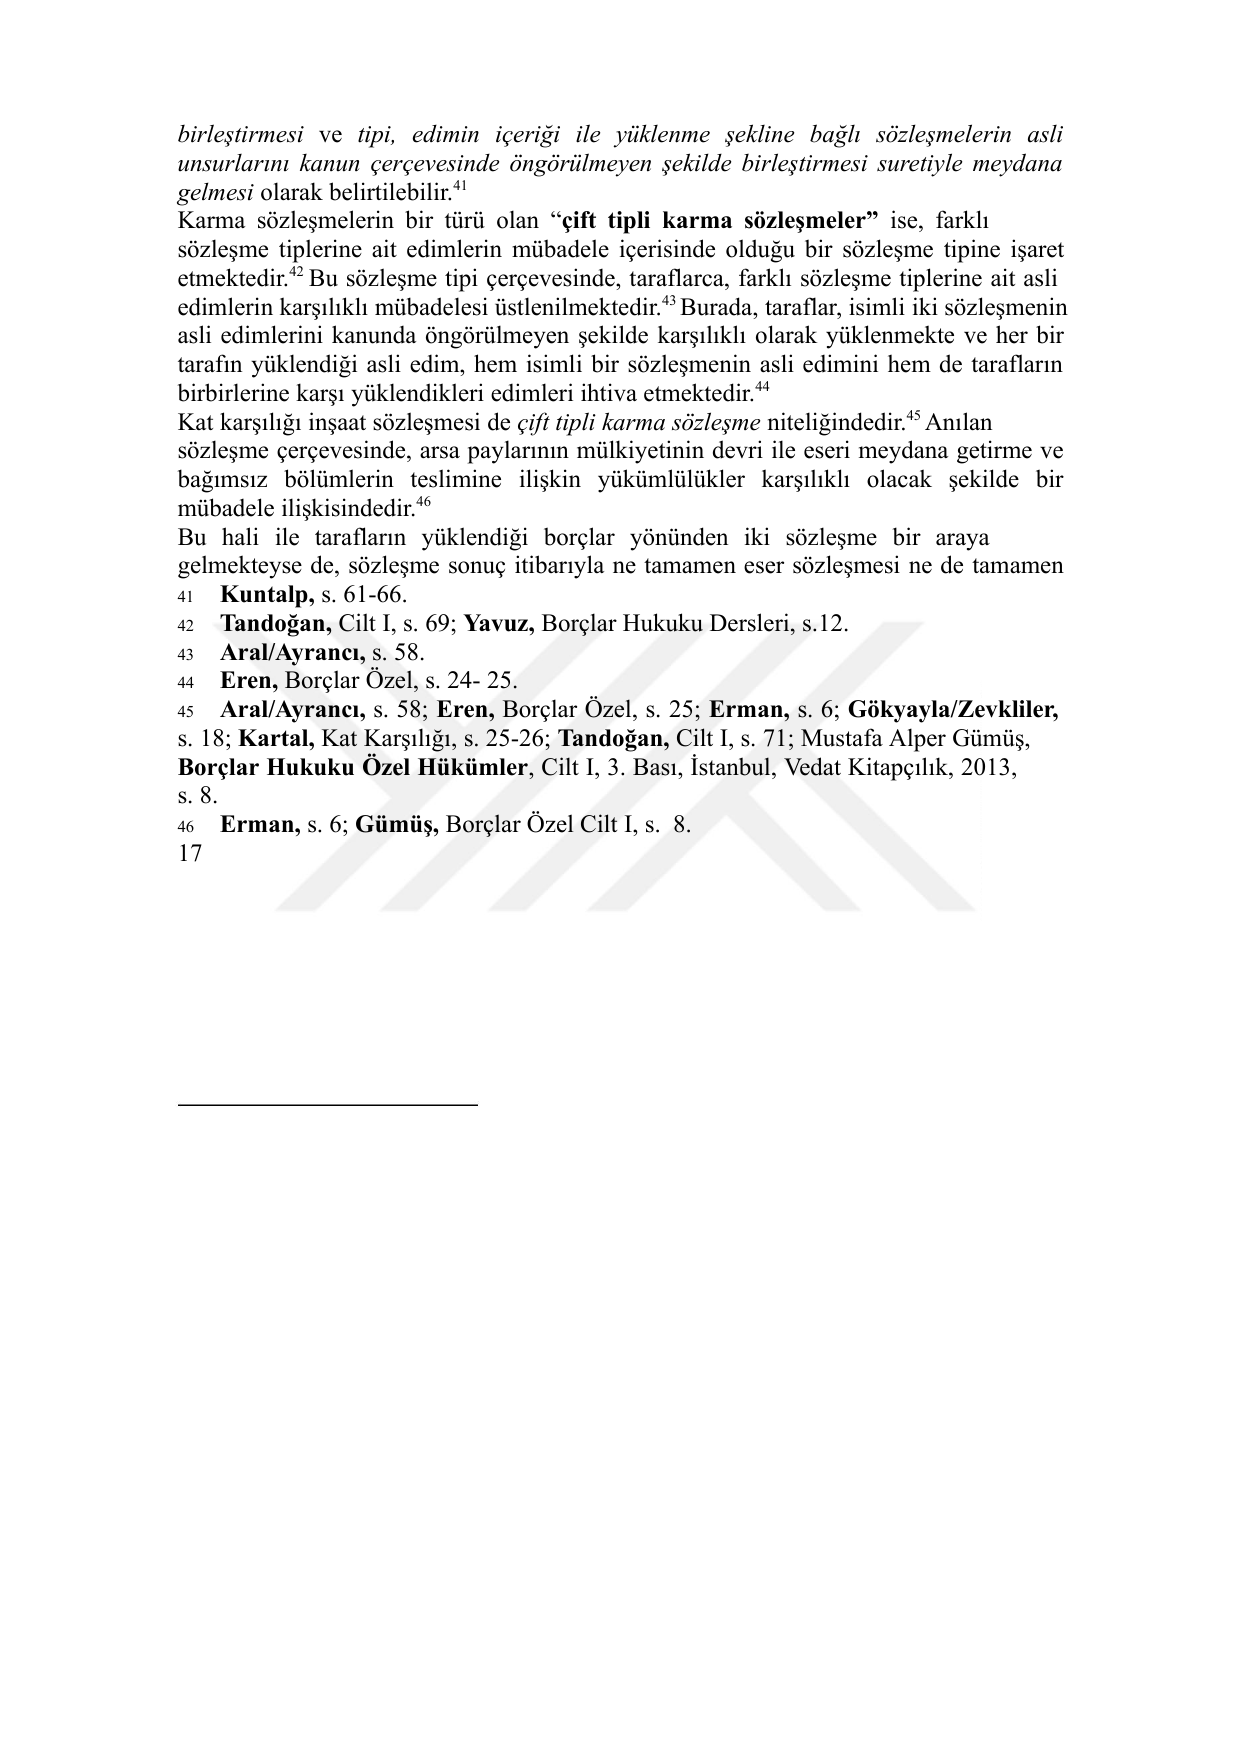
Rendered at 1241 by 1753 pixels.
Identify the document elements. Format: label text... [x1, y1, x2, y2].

text asli edimlerini kanunda öngörülmeyen şekilde karşılıklı olarak yüklenmekte ve her bir [177, 321, 1230, 349]
text tarafın yüklendiği asli edim, hem isimli bir sözleşmenin asli edimini hem de tarafların [177, 349, 1230, 378]
text s. 8. [177, 781, 1230, 809]
text Bu hali ile tarafların yüklendiği borçlar yönünden iki sözleşme bir araya [177, 522, 1230, 551]
text edimlerin karşılıklı mübadelesi üstlenilmektedir.43 Burada, taraflar, isimli iki sözleşmenin [177, 292, 1230, 321]
text 44 Eren, Borçlar Özel, s. 24- 25. [177, 666, 1230, 694]
text unsurlarını kanun çerçevesinde öngörülmeyen şekilde birleştirmesi suretiyle meydana [177, 148, 1230, 177]
text Kat karşılığı inşaat sözleşmesi de çift tipli karma sözleşme niteliğindedir.45 Anılan [177, 407, 1230, 436]
text gelmekteyse de, sözleşme sonuç itibarıyla ne tamamen eser sözleşmesi ne de tamamen [177, 551, 1230, 579]
text etmektedir.42 Bu sözleşme tipi çerçevesinde, taraflarca, farklı sözleşme tiplerine ait asli [177, 263, 1230, 292]
text 41 Kuntalp, s. 61-66. [177, 579, 1230, 608]
text 42 Tandoğan, Cilt I, s. 69; Yavuz, Borçlar Hukuku Dersleri, s.12. [177, 608, 1230, 637]
text 46 Erman, s. 6; Gümüş, Borçlar Özel Cilt I, s. 8. [177, 809, 1230, 838]
text sözleşme tiplerine ait edimlerin mübadele içerisinde olduğu bir sözleşme tipine işaret [177, 234, 1230, 263]
text 43 Aral/Ayrancı, s. 58. [177, 637, 1230, 666]
text Borçlar Hukuku Özel Hükümler, Cilt I, 3. Bası, İstanbul, Vedat Kitapçılık, 2013, [177, 752, 1230, 781]
text birleştirmesi ve tipi, edimin içeriği ile yüklenme şekline bağlı sözleşmelerin asli [177, 119, 1230, 148]
text Karma sözleşmelerin bir türü olan “çift tipli karma sözleşmeler” ise, farklı [177, 206, 1230, 234]
text bağımsız bölümlerin teslimine ilişkin yükümlülükler karşılıklı olacak şekilde bir [177, 464, 1230, 493]
text birbirlerine karşı yüklendikleri edimleri ihtiva etmektedir.44 [177, 378, 1230, 407]
text gelmesi olarak belirtilebilir.41 [177, 177, 1230, 206]
text mübadele ilişkisindedir.46 [177, 493, 1230, 522]
text s. 18; Kartal, Kat Karşılığı, s. 25-26; Tandoğan, Cilt I, s. 71; Mustafa Alper Gümüş, [177, 723, 1230, 752]
picture [206, 867, 982, 921]
text 17 [177, 838, 1230, 867]
picture [175, 1101, 480, 1108]
text 45 Aral/Ayrancı, s. 58; Eren, Borçlar Özel, s. 25; Erman, s. 6; Gökyayla/Zevkliler, [177, 694, 1230, 723]
text sözleşme çerçevesinde, arsa paylarının mülkiyetinin devri ile eseri meydana getirme ve [177, 436, 1230, 464]
